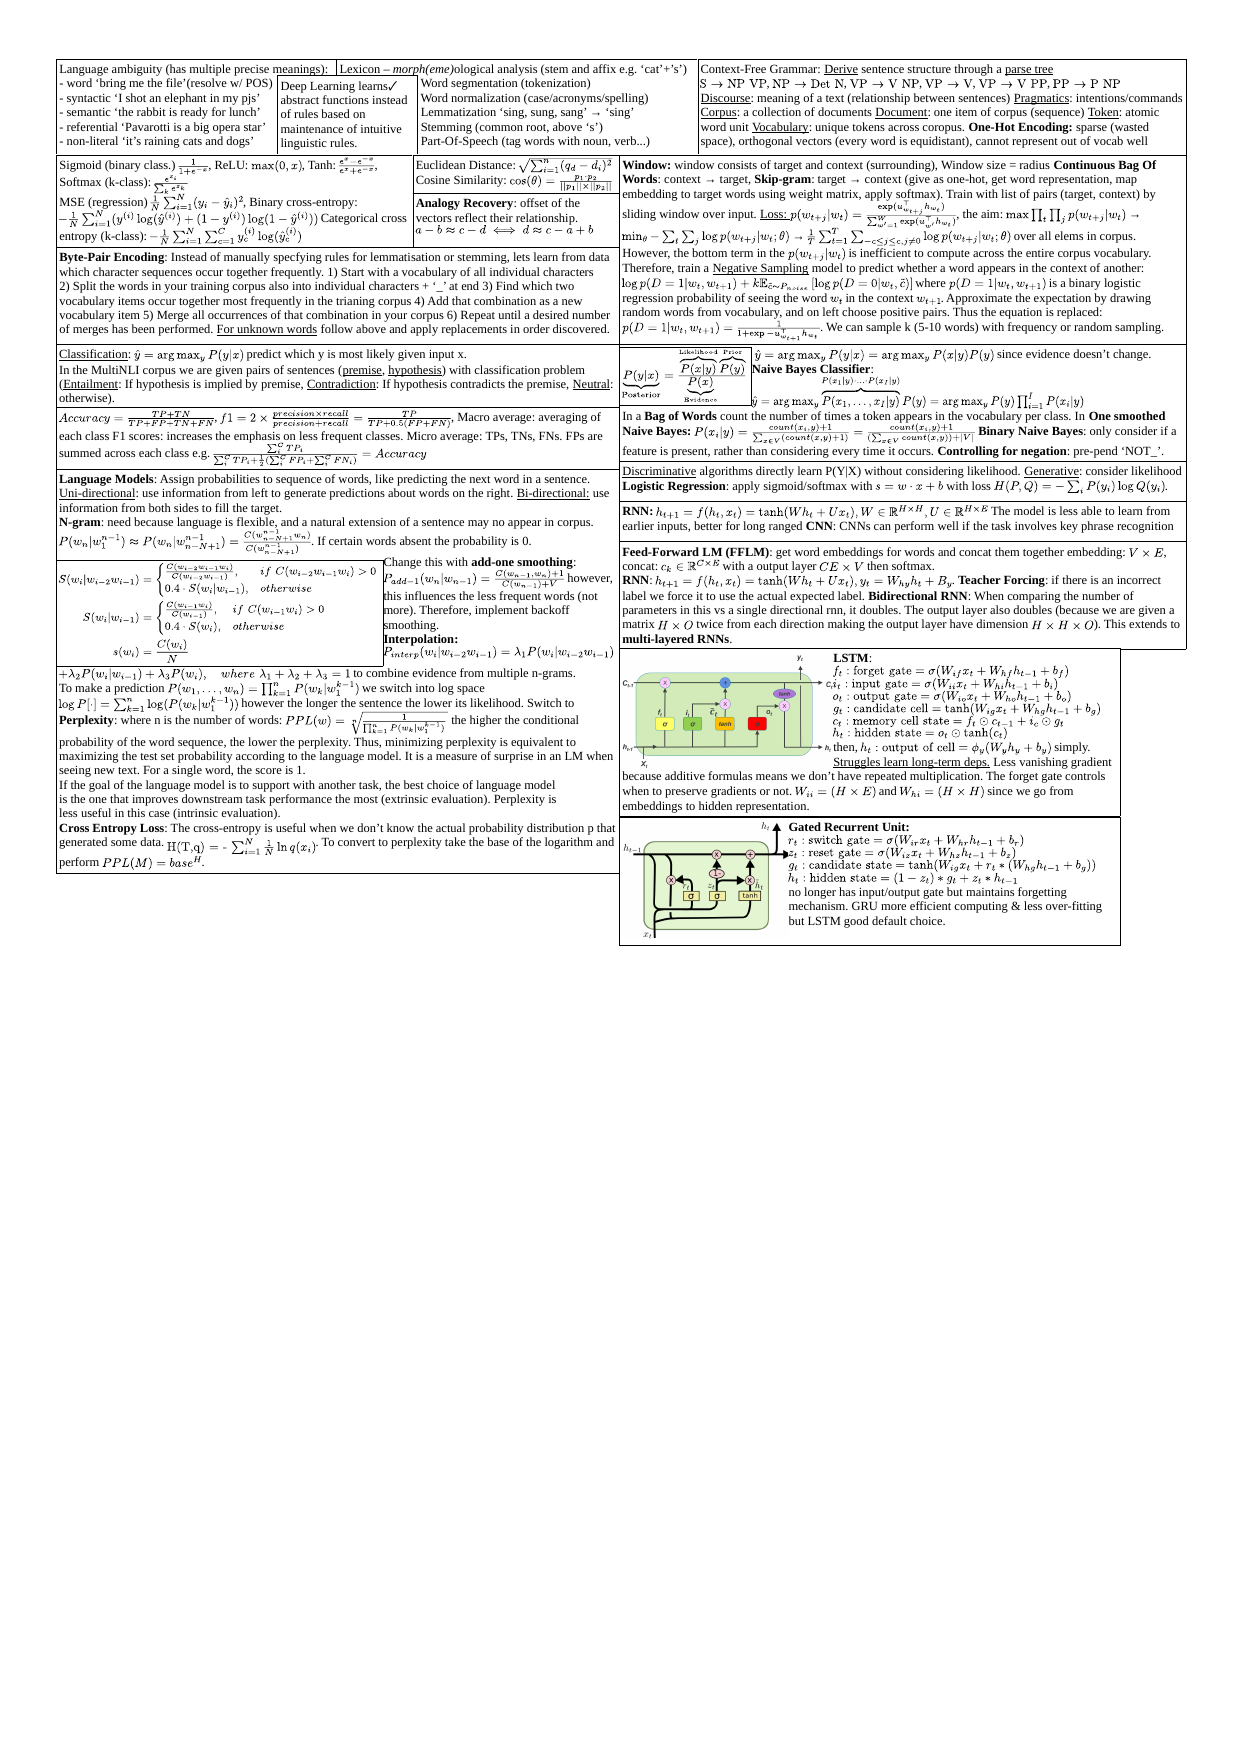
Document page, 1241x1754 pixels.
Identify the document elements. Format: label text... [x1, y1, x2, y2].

text Stemming (common root, above ‘s’) [418, 119, 694, 134]
text then, simply. [833, 739, 1117, 755]
text - word ‘bring me the file’(resolve w/ POS) [59, 76, 277, 91]
text no longer has input/output gate but maintains forgetting mechanism. GRU more efficient computing & less over-fitting but LSTM good default choice. [789, 885, 1117, 928]
text [57, 561, 383, 666]
text Analogy Recovery: offset of the vectors reflect their relationship. [416, 196, 616, 235]
text RNN: The model is less able to learn from earlier inputs, better for long ranged CNN: CNNs can perform well if the task involves key phrase recognition [622, 504, 1183, 533]
text To make a prediction we switch into log space however the longer the sentence the lower its likelihood. Switch to Perplexity: where n is the number of words: the higher the conditional probability of the word sequence, the lower the perplexity. Thus, minimizing perplexity is equivalent to maximizing the test set probability according to the language model. It is a measure of surprise in an LM when seeing new text. For a single word, the score is 1. [59, 681, 616, 777]
text - syntactic ‘I shot an elephant in my pjs’ [59, 91, 277, 105]
text 2) Split the words in your training corpus also into individual characters + ‘_’ at end 3) Find which two vocabulary items occur together most frequently in the trianing corpus 4) Add that combination as a new vocabulary item 5) Merge all occurrences of that combination in your corpus 6) Repeat until a desired number of merges has been performed. For unknown words follow above and apply replacements in order discovered. [59, 279, 616, 336]
text of rules based on [280, 107, 414, 121]
text linguistic rules. [280, 136, 414, 150]
text , , , , , [700, 76, 1183, 91]
text Interpolation: [384, 632, 616, 646]
picture [622, 820, 789, 939]
text [533, 159, 563, 173]
text abstract functions instead [280, 93, 414, 107]
text Byte-Pair Encoding: Instead of manually specfying rules for lemmatisation or stemming, lets learn from data which character sequences occur together frequently. 1) Start with a vocabulary of all individual characters [59, 250, 616, 279]
text Language Models: Assign probabilities to sequence of words, like predicting the next word in a sentence. Uni-directional: use information from left to generate predictions about words on the right. Bi-directional: use information from both sides to fill the target. [59, 472, 616, 515]
text MSE (regression) , Binary cross-entropy: Categorical cross entropy (k-class): [59, 194, 410, 244]
text Deep Learning learns🗸 [280, 78, 414, 93]
text maintenance of intuitive [280, 121, 414, 136]
text Sigmoid (binary class.) , ReLU: , Tanh: , Softmax (k-class): [59, 158, 410, 194]
text is the one that improves downstream task performance the most (extrinsic evaluation). Perplexity is [59, 792, 616, 806]
text Word normalization (case/acronyms/spelling) [418, 91, 694, 105]
text In a Bag of Words count the number of times a token appears in the vocabulary per class. In One smoothed Naive Bayes: Binary Naive Bayes: only consider if a feature is present, rather than considering every time it occurs. Controlling for negation: pre-pend ‘NOT_’. [622, 409, 1183, 458]
text to combine evidence from multiple n-grams. [59, 646, 616, 681]
text In the MultiNLI corpus we are given pairs of sentences (premise, hypothesis) with classification problem (Entailment: If hypothesis is implied by premise, Contradiction: If hypothesis contradicts the premise, Neutral: otherwise). [59, 362, 616, 406]
picture [622, 654, 833, 769]
text - semantic ‘the rabbit is ready for lunch’ [59, 105, 277, 119]
text Language ambiguity (has multiple precise meanings): [59, 62, 333, 76]
text [563, 159, 604, 173]
text N-gram: need because language is flexible, and a natural extension of a sentence may no appear in corpus. . If certain words absent the probability is 0. [59, 515, 616, 555]
text Gated Recurrent Unit: [789, 820, 1117, 847]
text Feed-Forward LM (FFLM): get word embeddings for words and concat them together embedding: , concat: with a output layer then softmax. [622, 544, 1183, 573]
text Window: window consists of target and context (surrounding), Window size = radius Continuous Bag Of Words: context → target, Skip-gram: target → context (give as one-hot, get word representation, map embedding to target words using weight matrix, apply softmax). Train with list of pairs (target, context) by sliding window over input. Loss: , the aim: → → over all elems in corpus. However, the bottom term in the is inefficient to compute across the entire corpus vocabulary. Therefore, train a Negative Sampling model to predict whether a word appears in the context of another: where is a binary logistic regression probability of seeing the word in the context . Approximate the expectation by drawing random words from vocabulary, and on left choose positive pairs. Thus the equation is replaced: . We can sample k (5-10 words) with frequency or random sampling. [622, 158, 1183, 341]
text Discourse: meaning of a text (relationship between sentences) Pragmatics: intentions/commands [700, 91, 1183, 105]
text since evidence doesn’t change. Naive Bayes Classifier: [622, 347, 1183, 409]
text Euclidean Distance: [416, 158, 529, 173]
text LSTM: [622, 651, 1117, 665]
text Word segmentation (tokenization) [418, 76, 694, 91]
text less useful in this case (intrinsic evaluation). [59, 806, 616, 821]
text Corpus: a collection of documents Document: one item of corpus (sequence) Token: atomic word unit Vocabulary: unique tokens across coropus. One-Hot Encoding: sparse (wasted space), orthogonal vectors (every word is equidistant), cannot represent out of vocab well [700, 105, 1183, 148]
text Context-Free Grammar: Derive sentence structure through a parse tree [700, 62, 1183, 76]
text - referential ‘Pavarotti is a big opera star’ [59, 119, 277, 134]
text Struggles learn long-term deps. Less vanishing gradient because additive formulas means we don’t have repeated multiplication. The forget gate controls when to preserve gradients or not. and since we go from embeddings to hidden representation. [622, 755, 1117, 813]
text Part-Of-Speech (tag words with noun, verb...) [418, 134, 694, 148]
text Cross Entropy Loss: The cross-entropy is useful when we don’t know the actual probability distribution p that generated some data. . To convert to perplexity take the base of the logarithm and perform . [59, 821, 616, 870]
text If the goal of the language model is to support with another task, the best choice of language model [59, 777, 616, 792]
text - non-literal ‘it’s raining cats and dogs’ [59, 134, 277, 148]
text Logistic Regression: apply sigmoid/softmax with with loss . [622, 478, 1183, 494]
text , , Macro average: averaging of each class F1 scores: increases the emphasis on less frequent classes. Micro average: TPs, TNs, FNs. FPs are summed across each class e.g. [59, 410, 616, 466]
text [620, 348, 751, 405]
text Classification: predict which y is most likely given input x. [59, 347, 616, 362]
text Discriminative algorithms directly learn P(Y|X) without considering likelihood. Generative: consider likelihood [622, 464, 1183, 478]
text RNN: . Teacher Forcing: if there is an incorrect label we force it to use the actual expected label. Bidirectional RNN: When comparing the number of parameters in this vs a single directional rnn, it doubles. The output layer also doubles (because we are given a matrix twice from each direction making the output layer have dimension ). This extends to multi-layered RNNs. [622, 573, 1183, 646]
text Change this with add-one smoothing: however, this influences the less frequent words (not more). Therefore, implement backoff smoothing. [59, 555, 616, 632]
text Lexicon – morph(eme)ological analysis (stem and affix e.g. ‘cat’+’s’) [339, 62, 694, 76]
text Lemmatization ‘sing, sung, sang’ → ‘sing’ [418, 105, 694, 119]
text Cosine Similarity: [416, 173, 616, 191]
